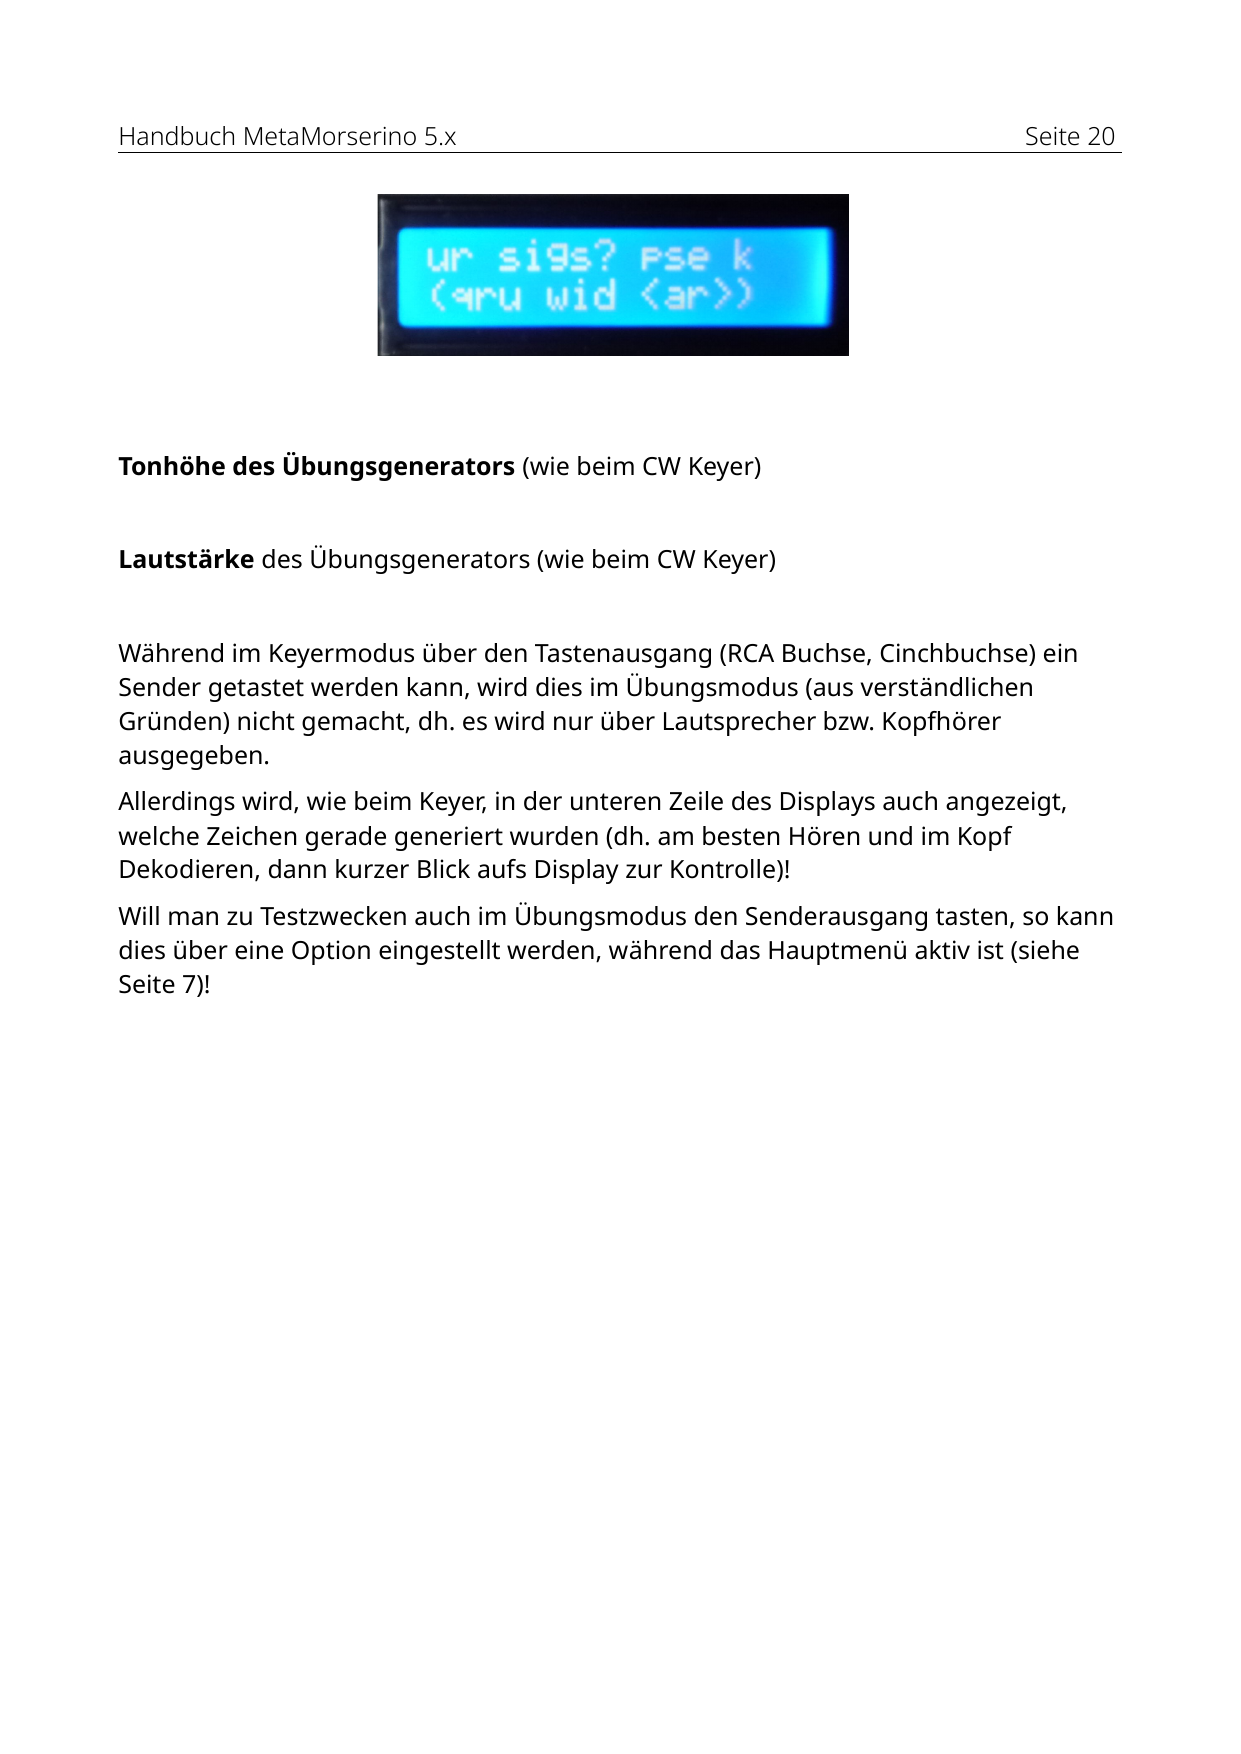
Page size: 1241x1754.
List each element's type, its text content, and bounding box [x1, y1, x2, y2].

text Tonhöhe des Übungsgenerators (wie beim CW Keyer) [118, 449, 1122, 483]
text Will man zu Testzwecken auch im Übungsmodus den Senderausgang tasten, so kann dies über eine Option eingestellt werden, während das Hauptmenü aktiv ist (siehe Seite 7)! [118, 899, 1122, 1001]
text Lautstärke des Übungsgenerators (wie beim CW Keyer) [118, 542, 1122, 576]
text Allerdings wird, wie beim Keyer, in der unteren Zeile des Displays auch angezeigt, welche Zeichen gerade generiert wurden (dh. am besten Hören und im Kopf Dekodieren, dann kurzer Blick aufs Display zur Kontrolle)! [118, 784, 1122, 886]
text Während im Keyermodus über den Tastenausgang (RCA Buchse, Cinchbuchse) ein Sender getastet werden kann, wird dies im Übungsmodus (aus verständlichen Gründen) nicht gemacht, dh. es wird nur über Lautsprecher bzw. Kopfhörer ausgegeben. [118, 635, 1122, 772]
picture [377, 194, 849, 356]
